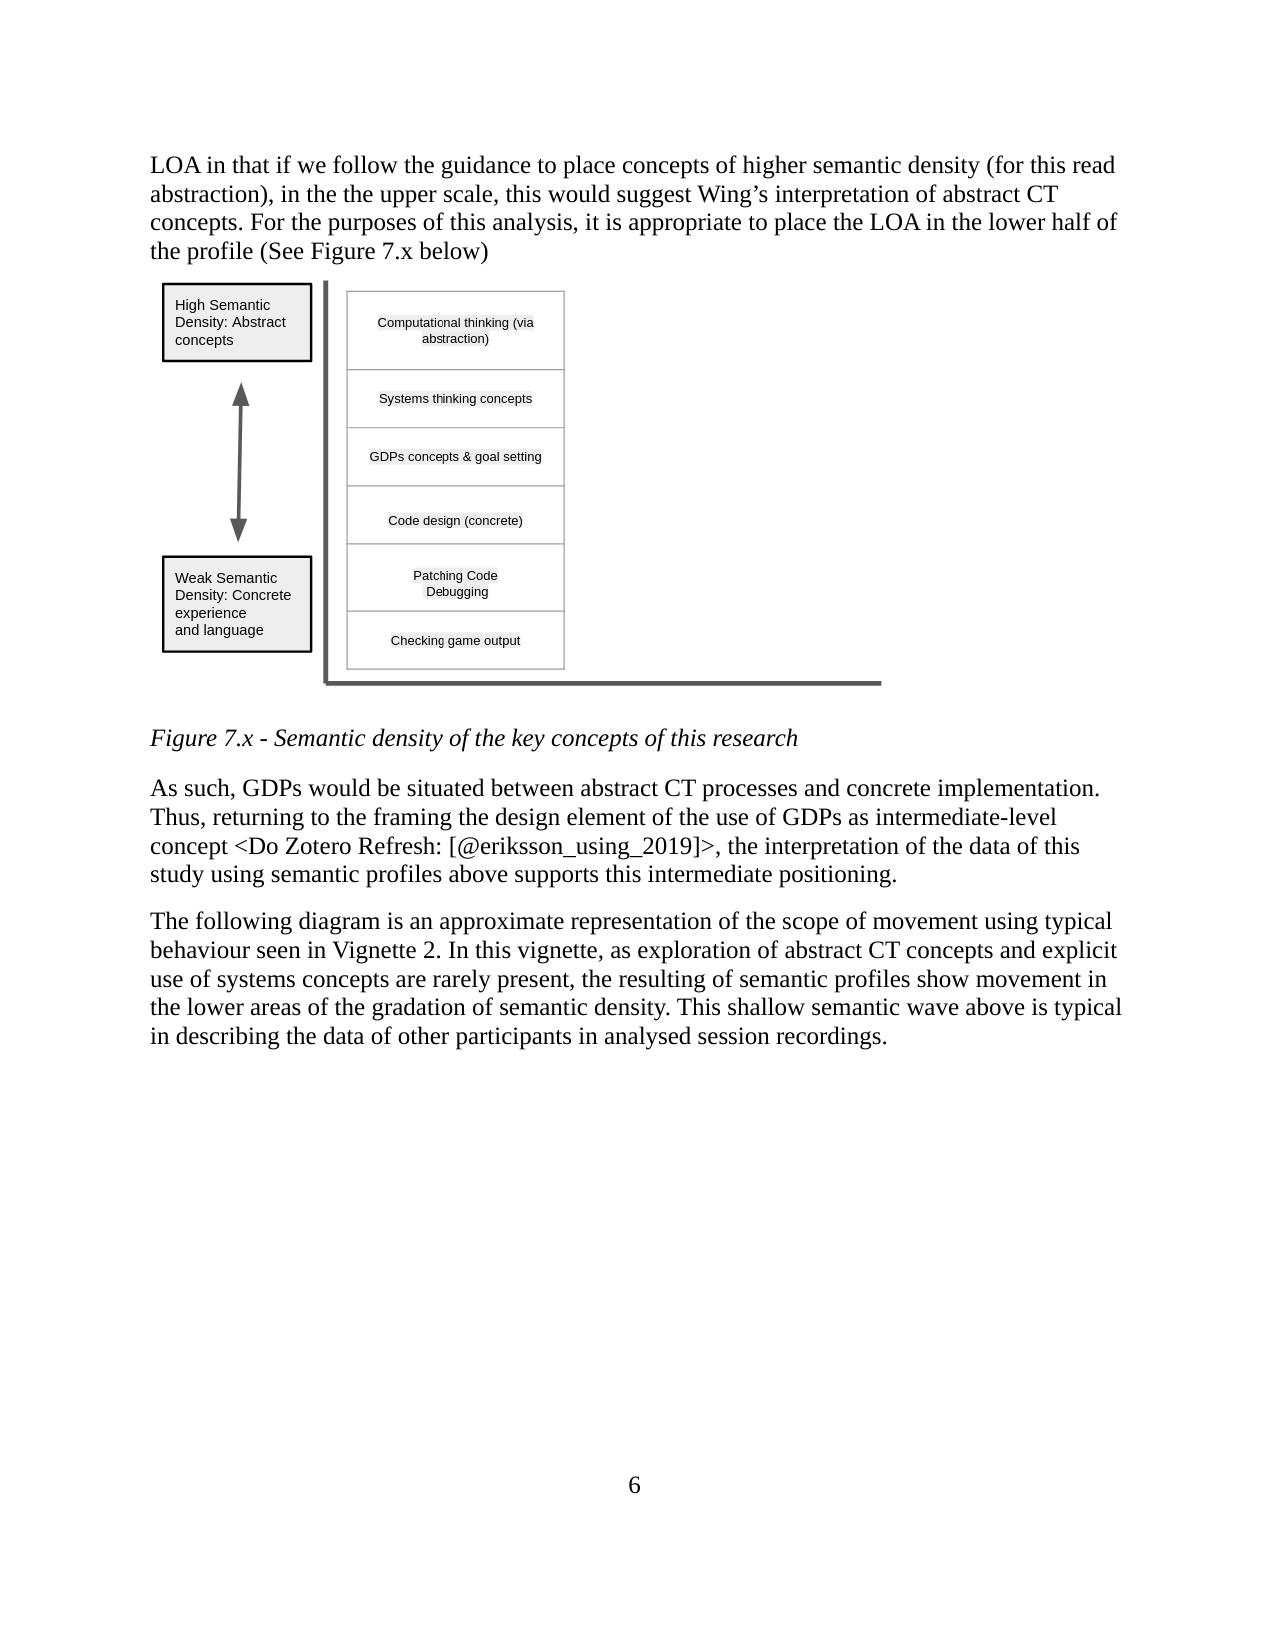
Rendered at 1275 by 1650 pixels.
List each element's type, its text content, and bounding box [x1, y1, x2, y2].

text LOA in that if we follow the guidance to place concepts of higher semantic density (for this read abstraction), in the the upper scale, this would suggest Wing’s interpretation of abstract CT concepts. For the purposes of this analysis, it is appropriate to place the LOA in the lower half of the profile (See Figure 7.x below) [150, 150, 1125, 265]
text The following diagram is an approximate representation of the scope of movement using typical behaviour seen in Vignette 2. In this vignette, as exploration of abstract CT concepts and explicit use of systems concepts are rarely present, the resulting of semantic profiles show movement in the lower areas of the gradation of semantic density. This shallow semantic wave above is typical in describing the data of other participants in analysed session recordings. [150, 906, 1125, 1050]
text As such, GDPs would be situated between abstract CT processes and concrete implementation. Thus, returning to the framing the design element of the use of GDPs as intermediate-level concept <Do Zotero Refresh: [@eriksson_using_2019]>, the interpretation of the data of this study using semantic profiles above supports this intermediate positioning. [150, 773, 1125, 888]
text Figure 7.x - Semantic density of the key concepts of this research [150, 723, 1125, 752]
picture [150, 273, 882, 711]
